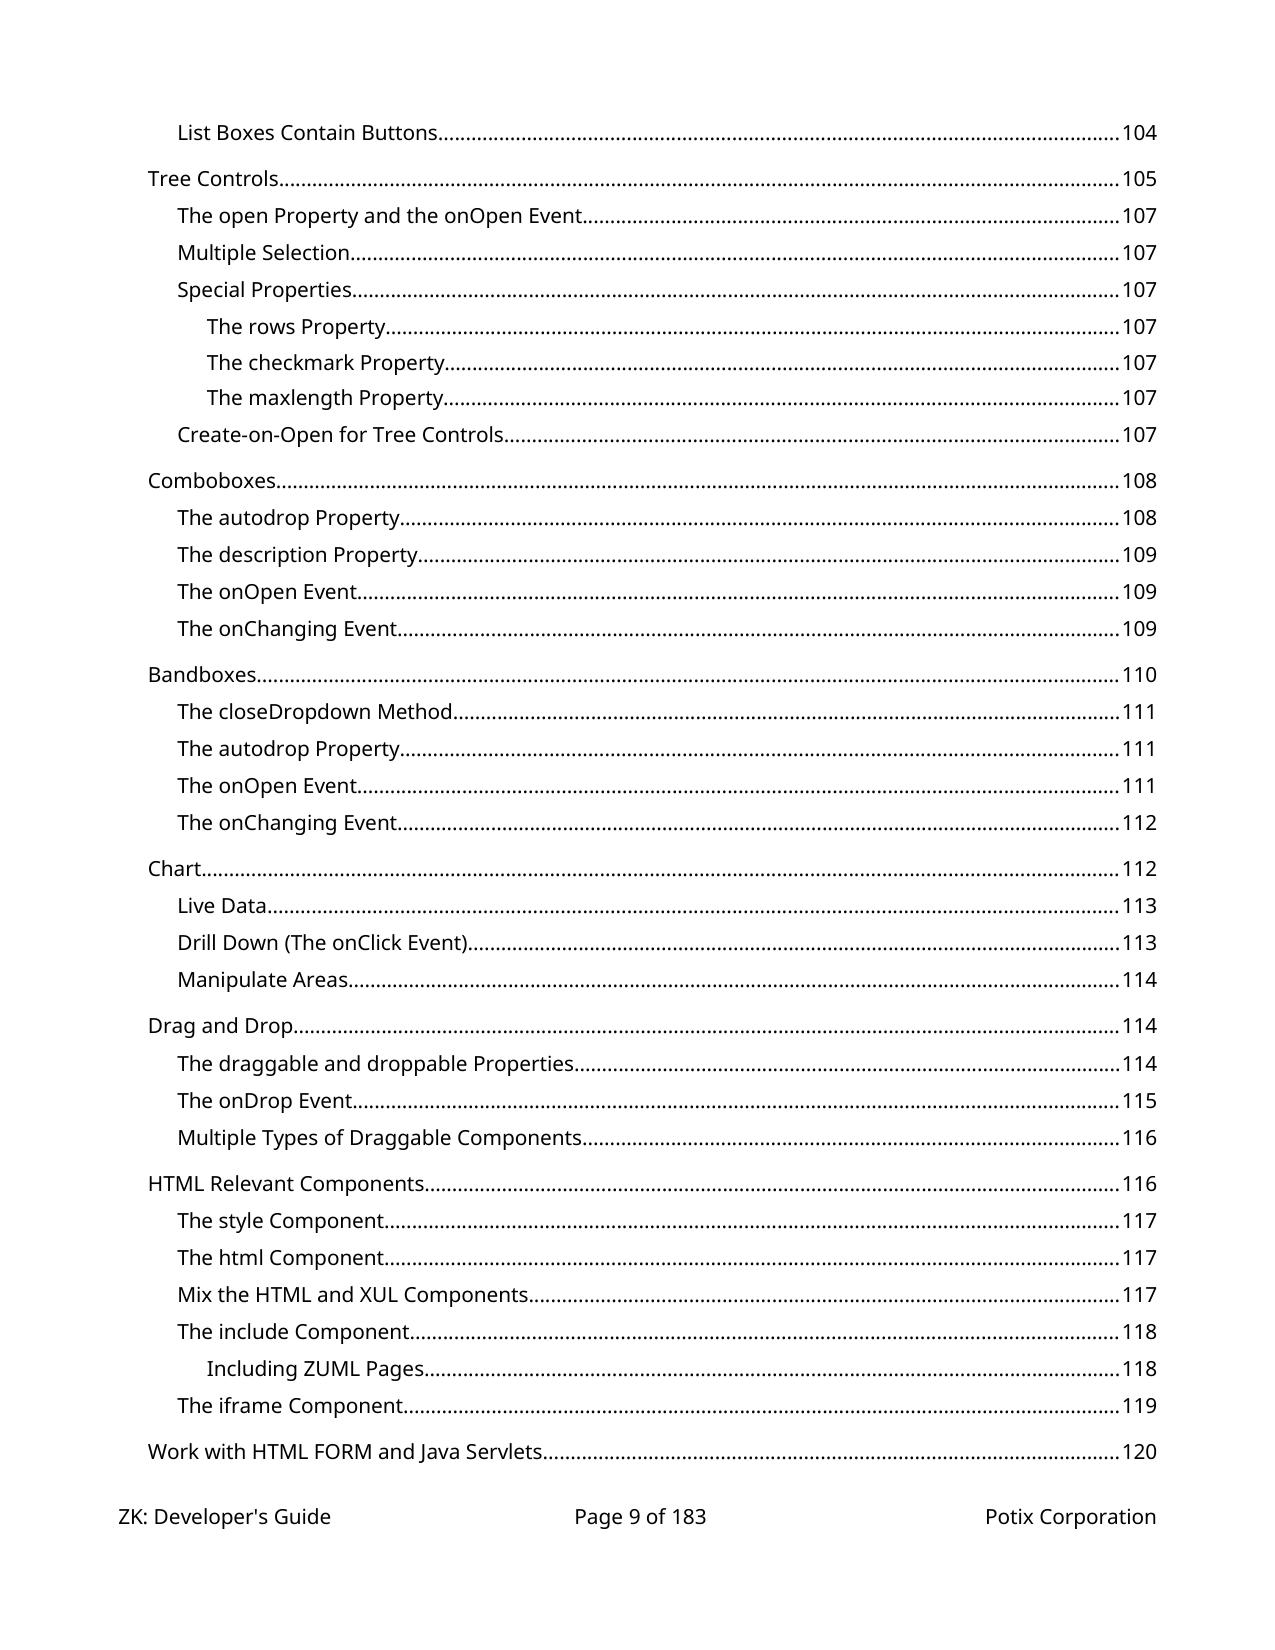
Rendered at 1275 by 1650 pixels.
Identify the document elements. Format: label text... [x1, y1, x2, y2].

text The style Component 117 [177, 1206, 1157, 1234]
text The onChanging Event 109 [177, 614, 1157, 642]
text Chart 112 [148, 854, 1157, 883]
text Special Properties 107 [177, 275, 1157, 303]
text Create-on-Open for Tree Controls 107 [177, 420, 1157, 448]
text Multiple Types of Draggable Components 116 [177, 1123, 1157, 1151]
text The maxlength Property 107 [207, 383, 1157, 411]
text The onDrop Event 115 [177, 1086, 1157, 1114]
text The iframe Component 119 [177, 1391, 1157, 1419]
text Work with HTML FORM and Java Servlets 120 [148, 1437, 1157, 1465]
text The include Component 118 [177, 1317, 1157, 1345]
text List Boxes Contain Buttons 104 [177, 118, 1157, 146]
text Bandboxes 110 [148, 660, 1157, 688]
text Comboboxes 108 [148, 466, 1157, 494]
text Drag and Drop 114 [148, 1012, 1157, 1040]
text Drill Down (The onClick Event) 113 [177, 928, 1157, 957]
text HTML Relevant Components 116 [148, 1169, 1157, 1197]
text Manipulate Areas 114 [177, 966, 1157, 994]
text The description Property 109 [177, 540, 1157, 568]
text Multiple Selection 107 [177, 238, 1157, 266]
text The autodrop Property 108 [177, 503, 1157, 531]
text The open Property and the onOpen Event 107 [177, 201, 1157, 229]
text Mix the HTML and XUL Components 117 [177, 1280, 1157, 1308]
text Live Data 113 [177, 891, 1157, 920]
text Including ZUML Pages 118 [207, 1354, 1157, 1382]
text The closeDropdown Method 111 [177, 697, 1157, 725]
text Tree Controls 105 [148, 164, 1157, 192]
text The draggable and droppable Properties 114 [177, 1049, 1157, 1077]
text The autodrop Property 111 [177, 734, 1157, 762]
text The onChanging Event 112 [177, 808, 1157, 837]
text The rows Property 107 [207, 312, 1157, 341]
text The html Component 117 [177, 1243, 1157, 1271]
text The onOpen Event 111 [177, 771, 1157, 799]
text The onOpen Event 109 [177, 577, 1157, 605]
text The checkmark Property 107 [207, 348, 1157, 376]
